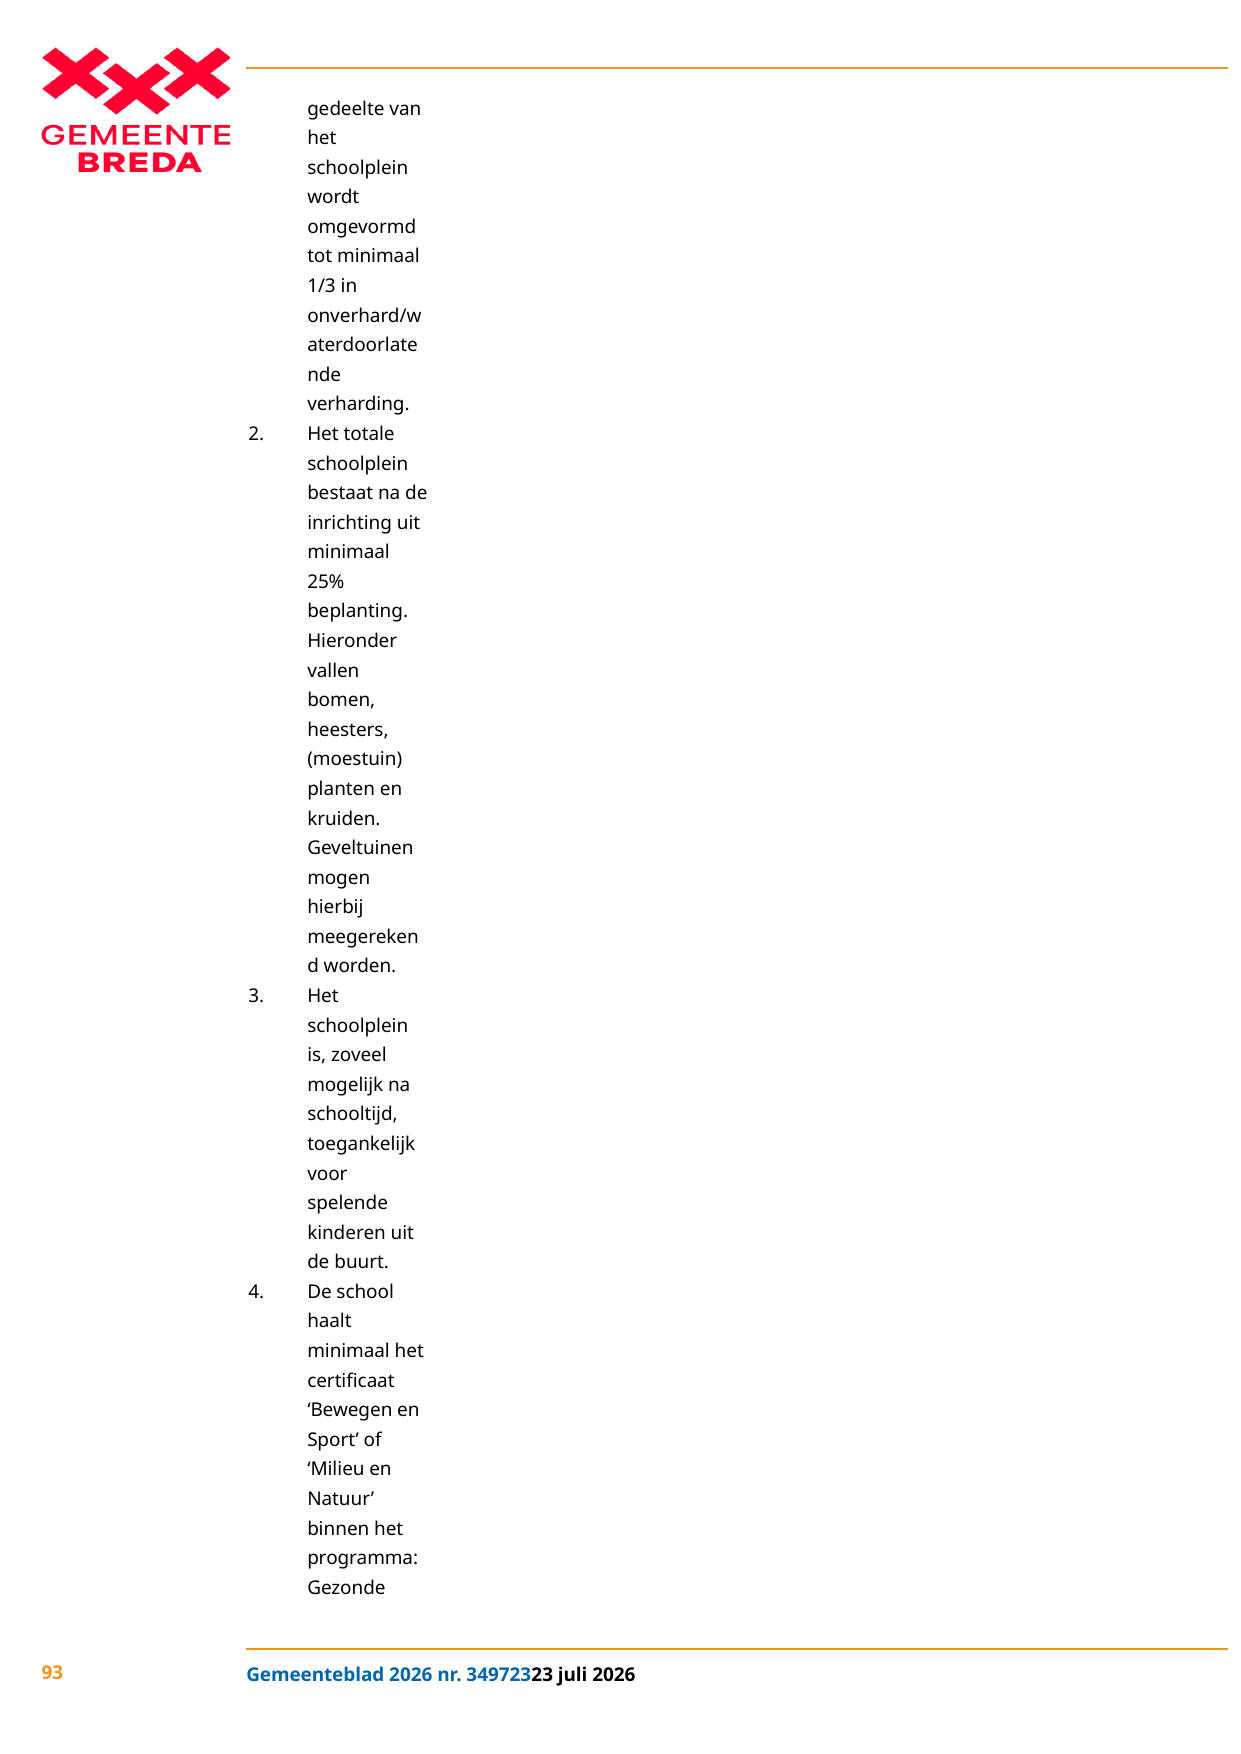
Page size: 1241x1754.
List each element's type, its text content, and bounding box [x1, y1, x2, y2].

picture [41, 47, 231, 172]
table_header gedeelte van het schoolplein wordt omgevormd tot minimaal 1/3 in onverhard/waterdoorlatende verharding. Het totale schoolplein bestaat na de inrichting uit minimaal 25% beplanting. Hieronder vallen bomen, heesters, (moestuin) planten en kruiden. Geveltuinen mogen hierbij meegerekend worden. Het schoolplein is, zoveel mogelijk na schooltijd, toegankelijk voor spelende kinderen uit de buurt. De school haalt minimaal het certificaat ‘Bewegen en Sport’ of ‘Milieu en Natuur’ binnen het programma: Gezonde [248, 95, 429, 1600]
